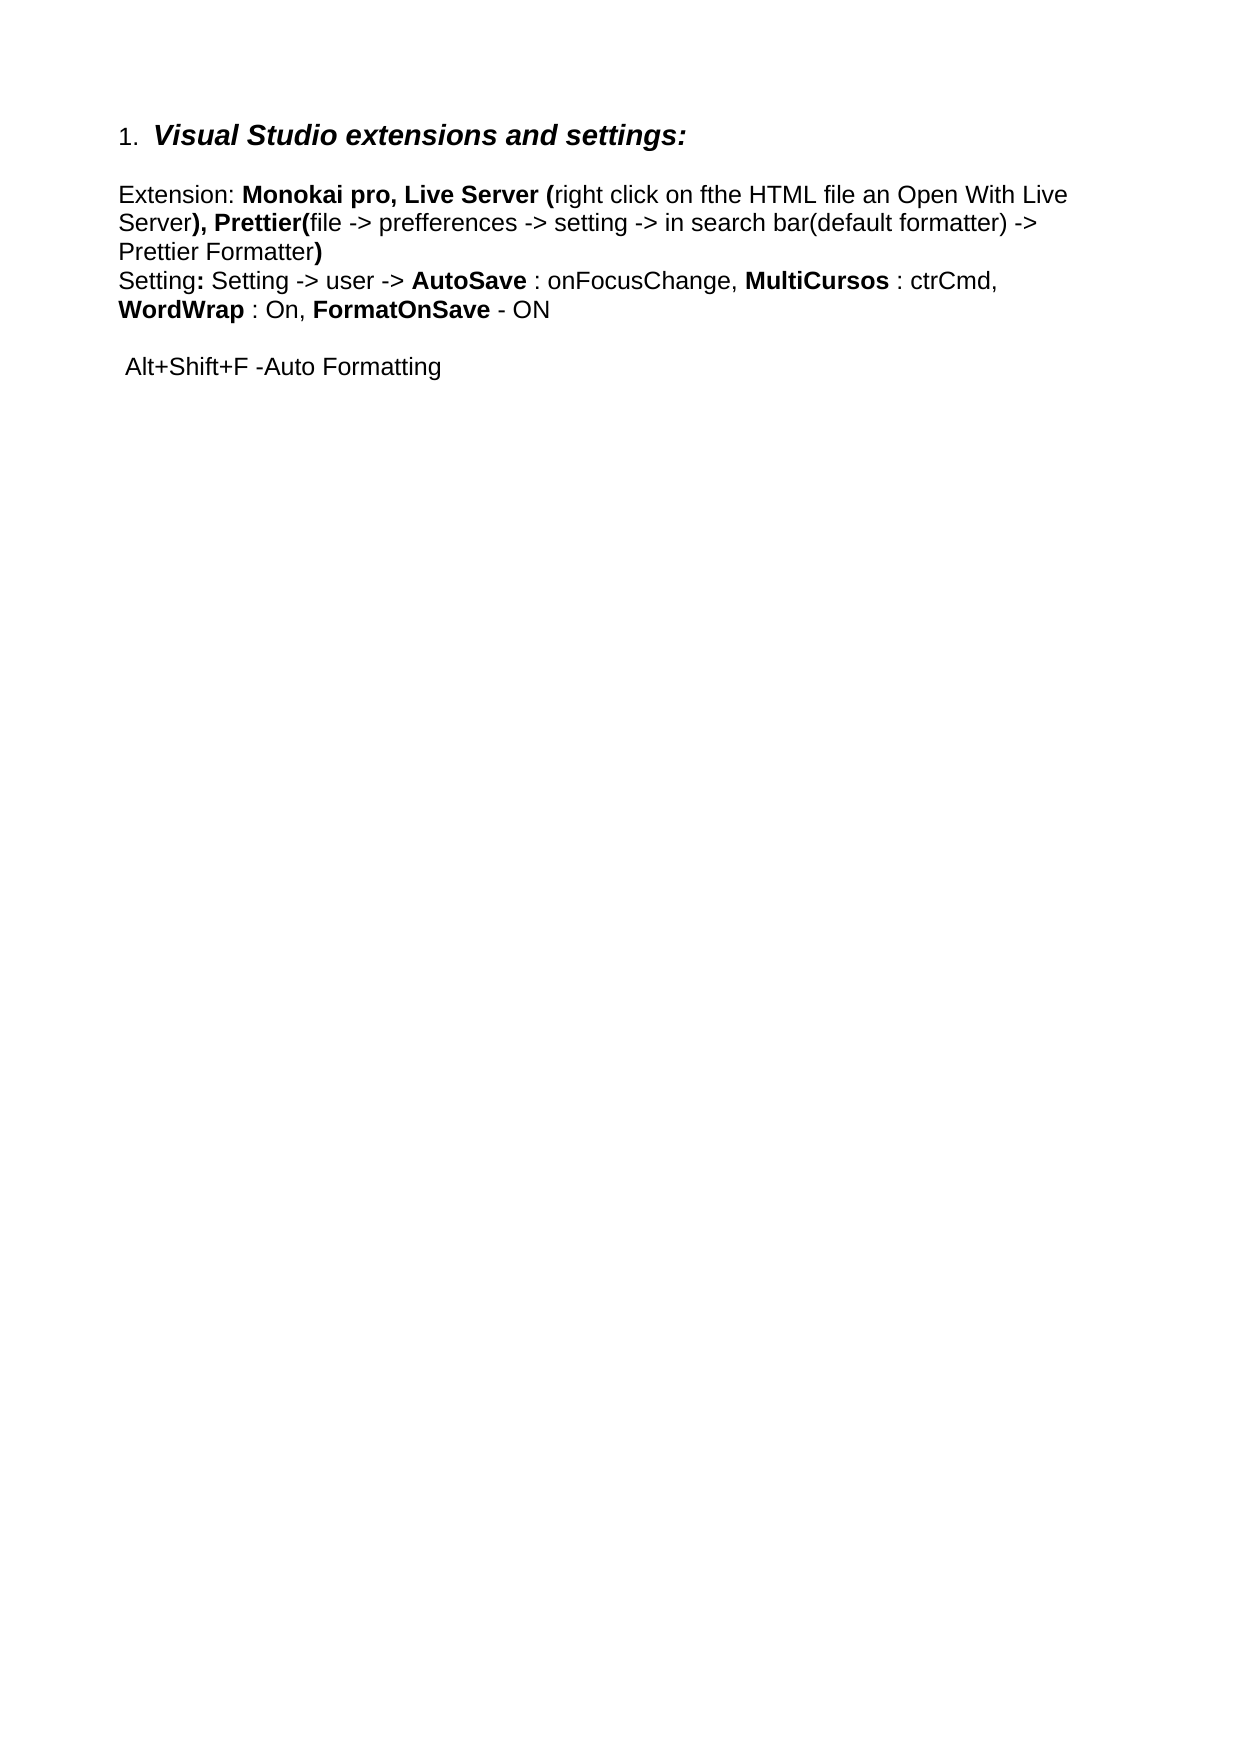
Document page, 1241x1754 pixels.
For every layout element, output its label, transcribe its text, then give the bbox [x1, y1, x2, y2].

text Alt+Shift+F -Auto Formatting [118, 351, 1122, 380]
text 1. Visual Studio extensions and settings: [118, 118, 1122, 152]
text Extension: Monokai pro, Live Server (right click on fthe HTML file an Open With Live Server), Prettier(file -> prefferences -> setting -> in search bar(default formatter) -> Prettier Formatter) [118, 180, 1122, 266]
text Setting: Setting -> user -> AutoSave : onFocusChange, MultiCursos : ctrCmd, WordWrap : On, FormatOnSave - ON [118, 266, 1122, 323]
